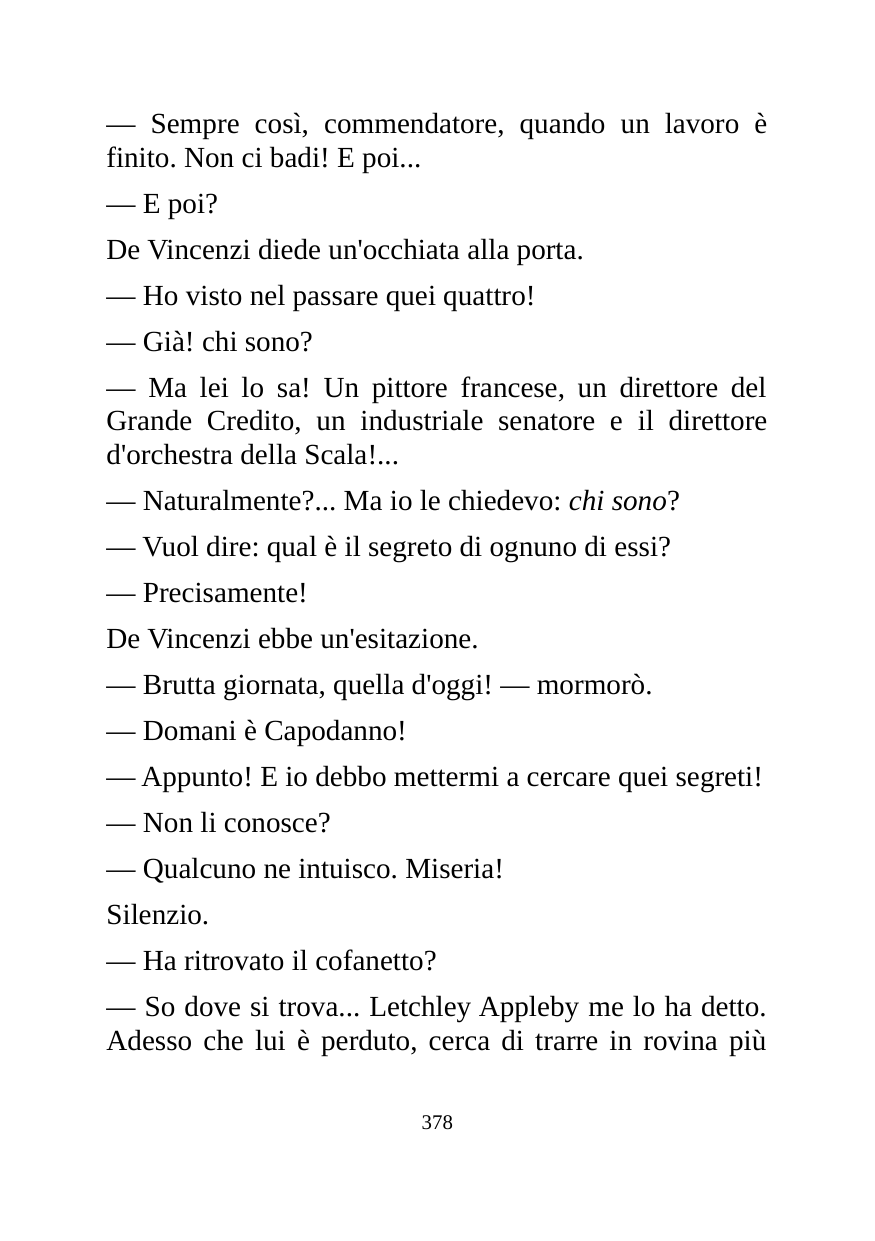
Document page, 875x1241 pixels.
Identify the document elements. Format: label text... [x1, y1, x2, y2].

text — Non li conosce? [106, 805, 768, 839]
text — Domani è Capodanno! [106, 713, 768, 747]
text — Ma lei lo sa! Un pittore francese, un direttore del Grande Credito, un industriale senatore e il direttore d'orchestra della Scala!... [106, 370, 768, 471]
text — Sempre così, commendatore, quando un lavoro è finito. Non ci badi! E poi... [106, 106, 768, 173]
text — Precisamente! [106, 575, 768, 609]
text — Naturalmente?... Ma io le chiedevo: chi sono? [106, 483, 768, 517]
text — Ho visto nel passare quei quattro! [106, 278, 768, 311]
text — Appunto! E io debbo mettermi a cercare quei segreti! [106, 759, 768, 793]
text — Già! chi sono? [106, 324, 768, 357]
text — Brutta giornata, quella d'oggi! — mormorò. [106, 667, 768, 701]
text — Qualcuno ne intuisco. Miseria! [106, 851, 768, 885]
text — Vuol dire: qual è il segreto di ognuno di essi? [106, 529, 768, 563]
text Silenzio. [106, 897, 768, 931]
text De Vincenzi ebbe un'esitazione. [106, 621, 768, 655]
text De Vincenzi diede un'occhiata alla porta. [106, 232, 768, 265]
text — E poi? [106, 186, 768, 219]
text — Ha ritrovato il cofanetto? [106, 943, 768, 977]
text — So dove si trova... Letchley Appleby me lo ha detto. Adesso che lui è perduto, cerca di trarre in rovina più [106, 989, 768, 1057]
